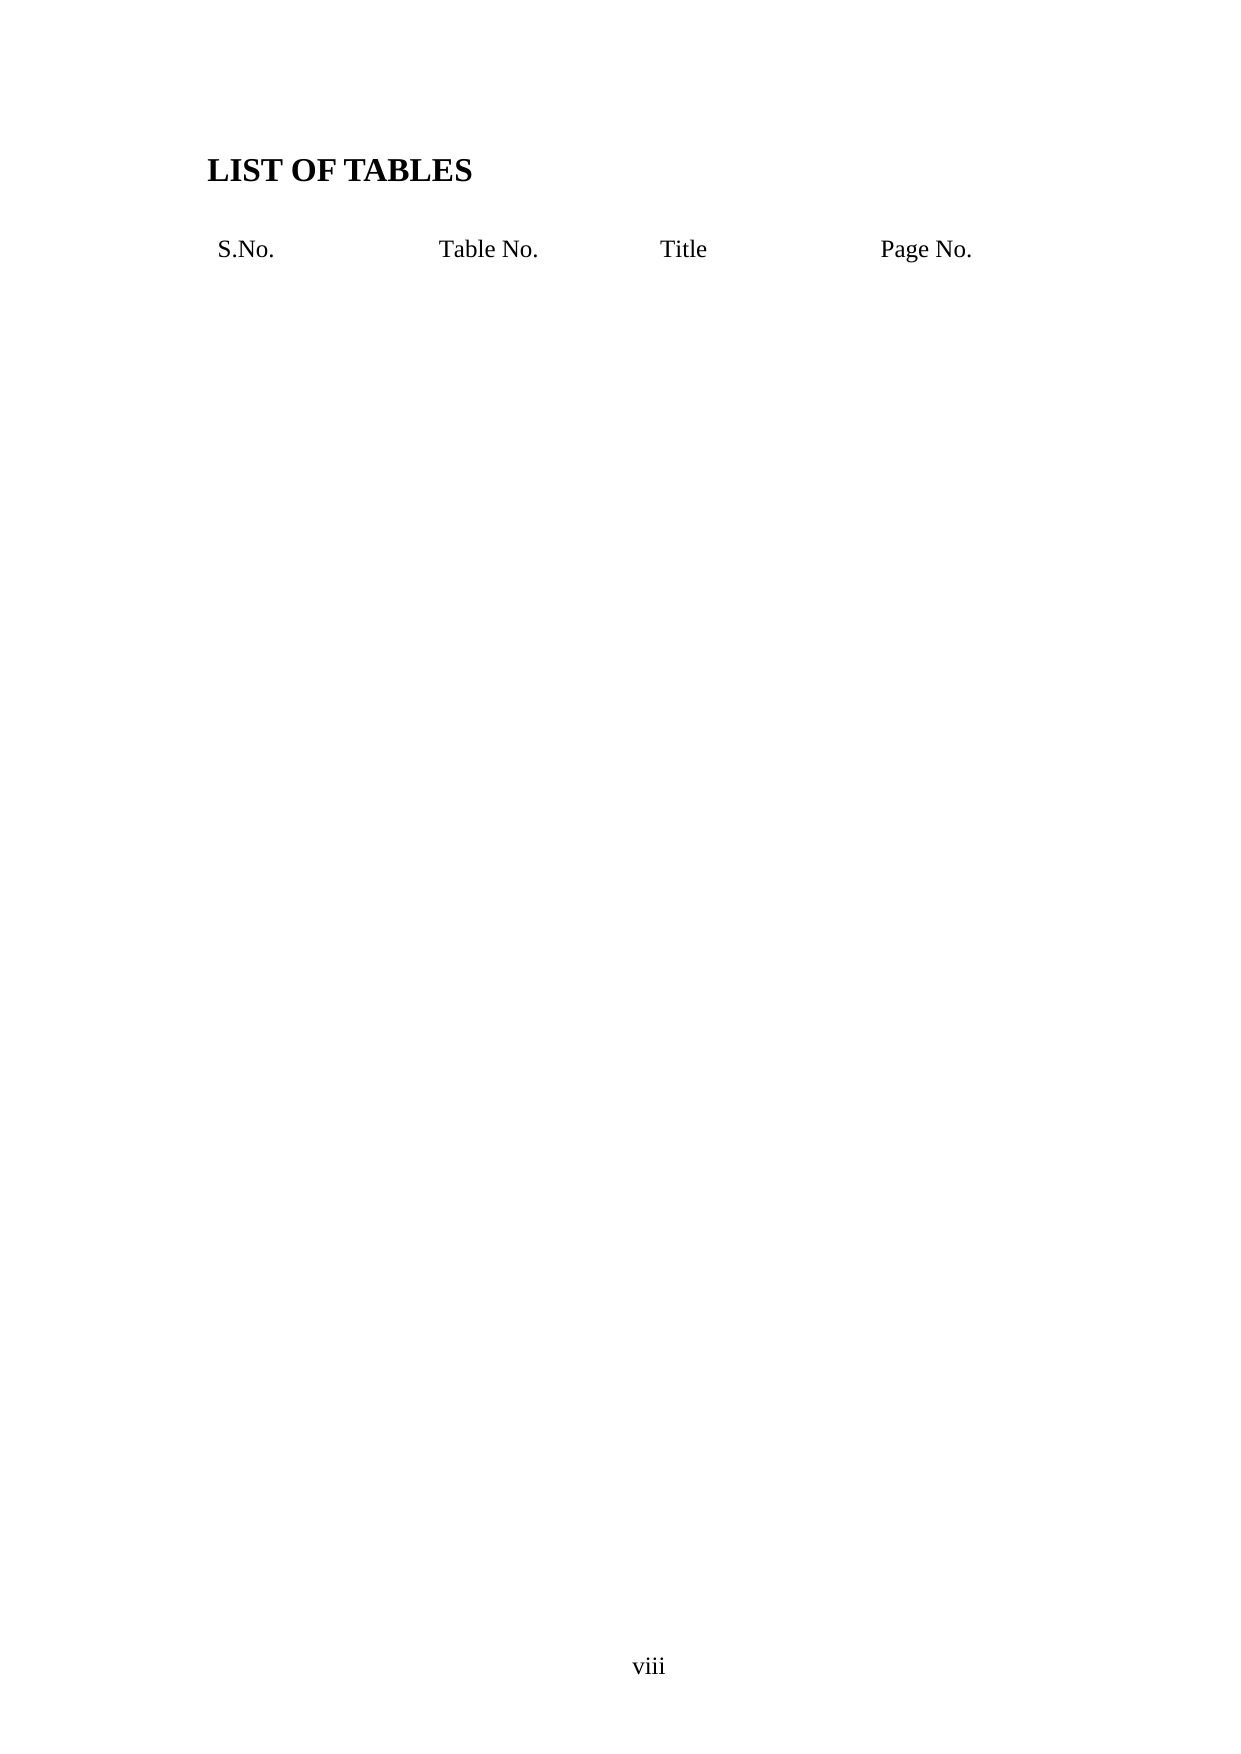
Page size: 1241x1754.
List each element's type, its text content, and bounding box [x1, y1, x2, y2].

table_header Page No. [870, 224, 1090, 299]
text LIST OF TABLES [207, 150, 1091, 188]
table_header Title [650, 224, 870, 299]
table_header Table No. [428, 224, 649, 299]
table_header S.No. [207, 224, 428, 299]
